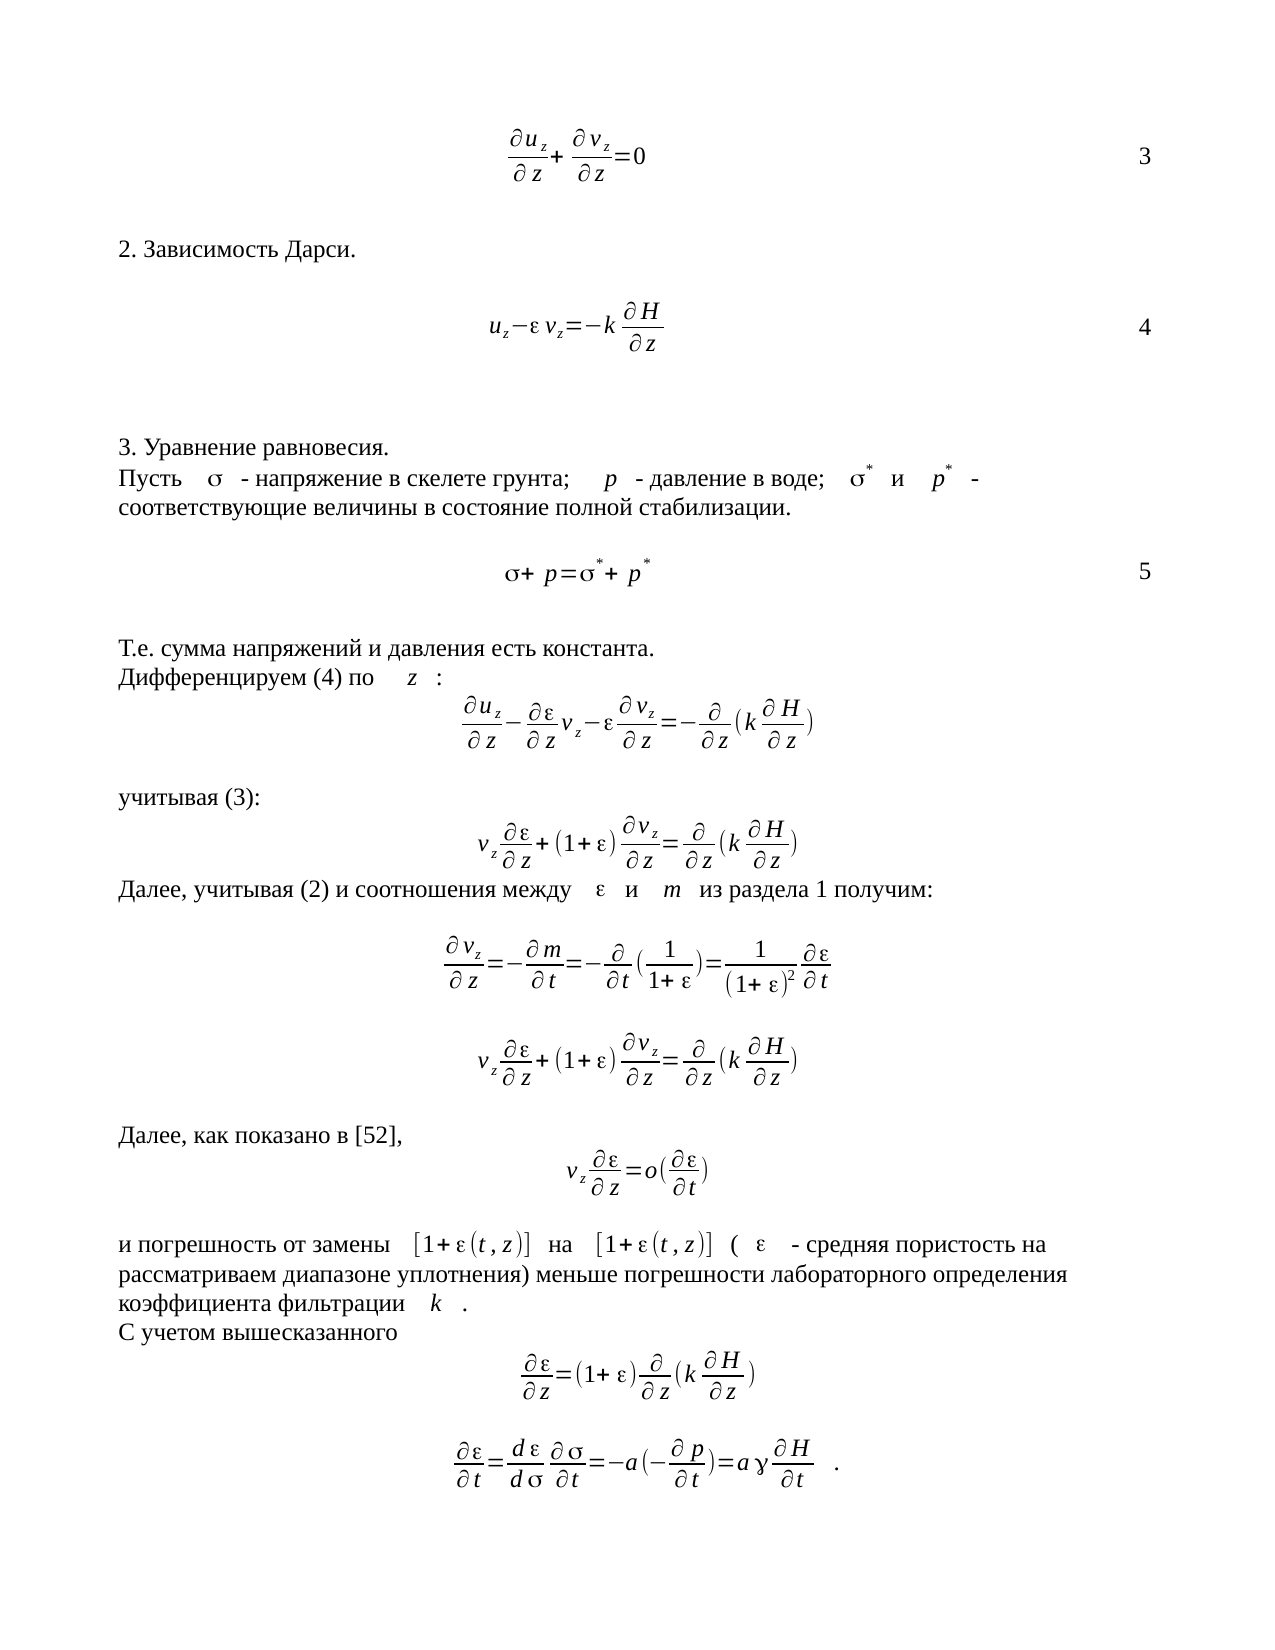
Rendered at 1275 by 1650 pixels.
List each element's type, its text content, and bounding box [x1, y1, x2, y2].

table_header [118, 291, 1041, 374]
text . [118, 1433, 1157, 1492]
table_header [118, 118, 1041, 205]
table_header 3 [1041, 118, 1157, 205]
table_header 5 [1041, 549, 1157, 604]
text Т.е. сумма напряжений и давления есть константа. [118, 633, 1157, 662]
text Пусть - напряжение в скелете грунта; - давление в воде; и - соответствующие величины в состояние полной стабилизации. [118, 460, 1157, 520]
text Далее, учитывая (2) и соотношения между и из раздела 1 получим: [118, 874, 1157, 902]
text 2. Зависимость Дарси. [118, 234, 1157, 262]
text 3. Уравнение равновесия. [118, 432, 1157, 460]
table_header 4 [1041, 291, 1157, 374]
text учитывая (3): [118, 782, 1157, 811]
text Далее, как показано в [52], [118, 1120, 1157, 1148]
text и погрешность от замены на ( - средняя пористость на рассматриваем диапазоне уплотнения) меньше погрешности лабораторного определения коэффициента фильтрации . [118, 1229, 1157, 1317]
table_header [118, 549, 1041, 604]
text С учетом вышесказанного [118, 1317, 1157, 1346]
text Дифференцируем (4) по : [118, 662, 1157, 691]
